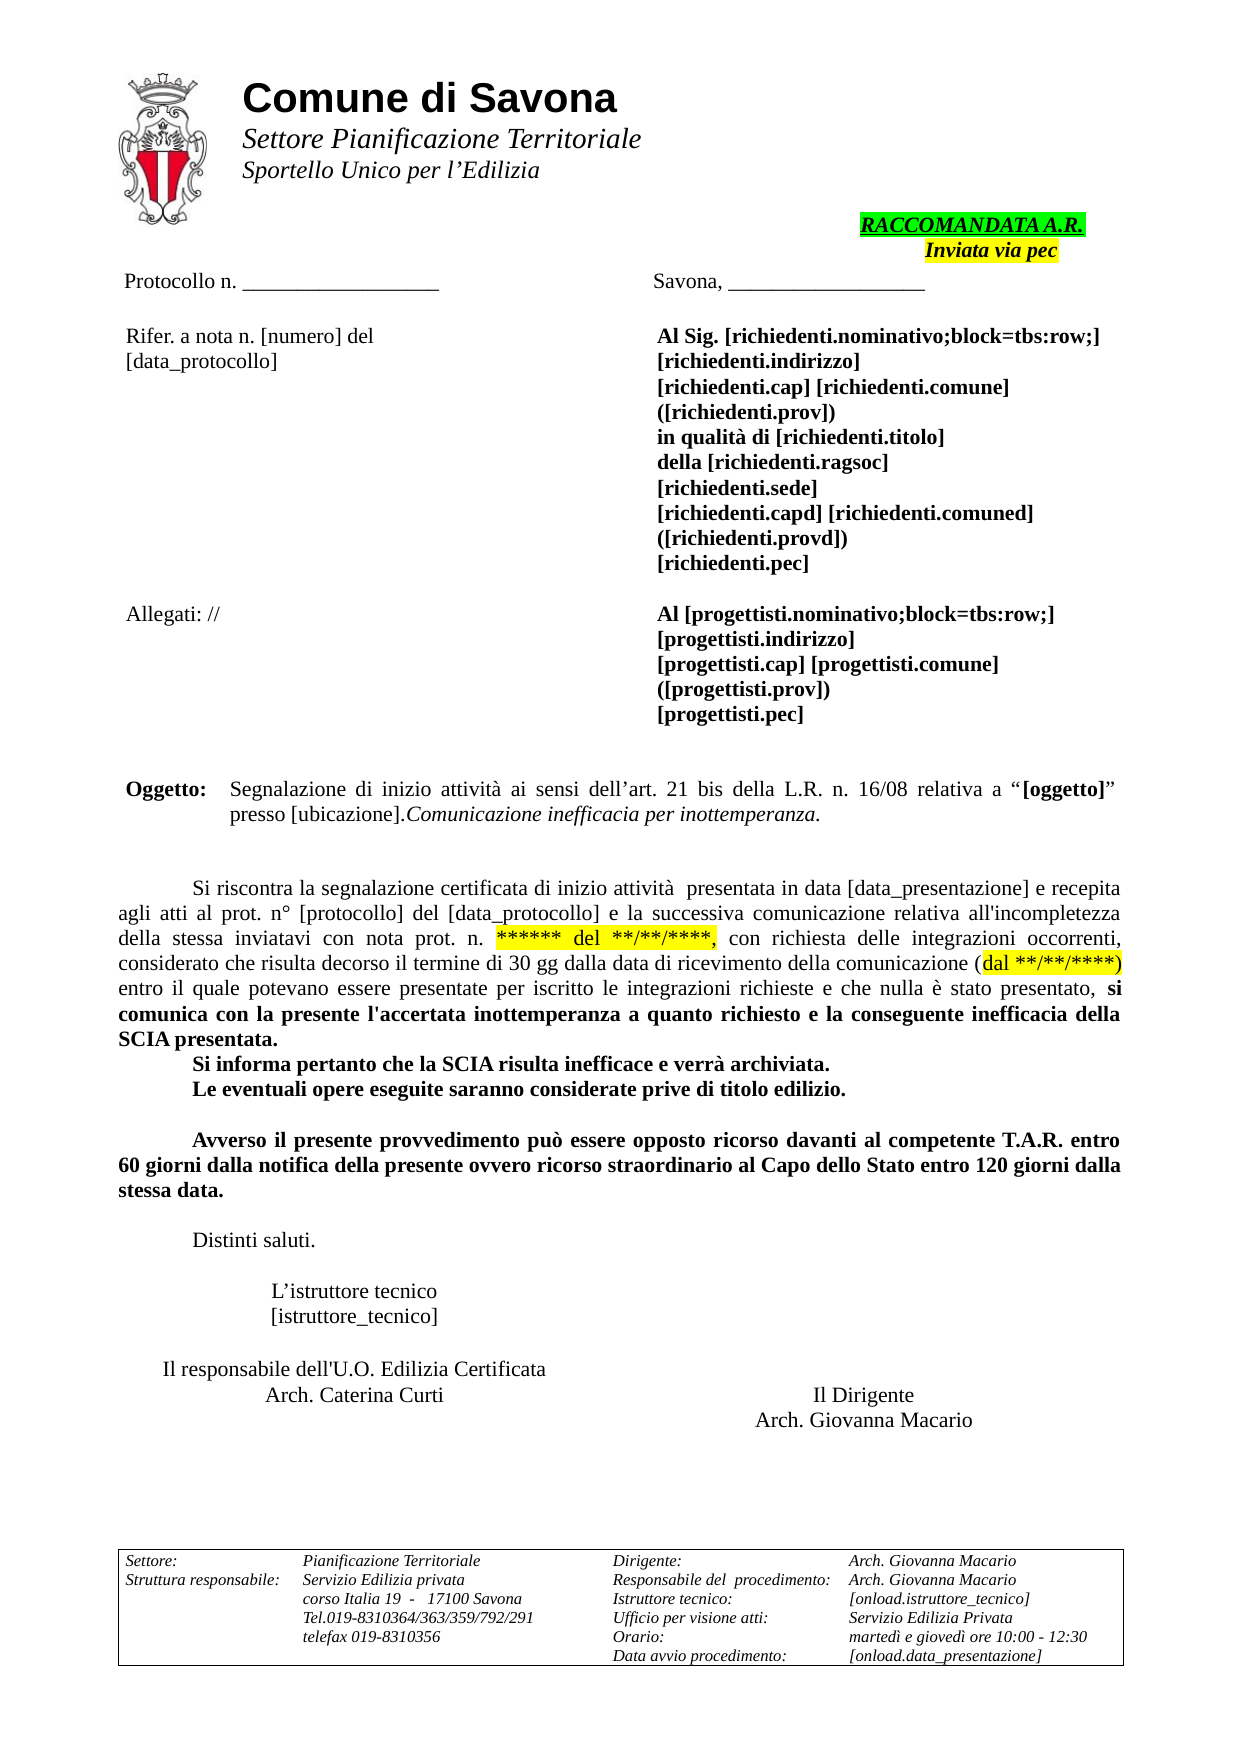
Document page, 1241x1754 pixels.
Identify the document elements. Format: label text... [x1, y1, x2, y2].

table_header Segnalazione di inizio attività ai sensi dell’art. 21 bis della L.R. n. 16/08 relativa a “[oggetto]” presso [ubicazione].Comunicazione inefficacia per inottemperanza. [222, 776, 1122, 826]
text Comune di Savona [207, 73, 1122, 121]
table_header Al Sig. [richiedenti.nominativo;block=tbs:row;] [richiedenti.indirizzo] [richiedenti.cap] [richiedenti.comune] ([richiedenti.prov]) in qualità di [richiedenti.titolo] della [richiedenti.ragsoc] [richiedenti.sede] [richiedenti.capd] [richiedenti.comuned] ([richiedenti.provd]) [richiedenti.pec] [650, 323, 1122, 601]
table_cell Il Dirigente Arch. Giovanna Macario [560, 1331, 1129, 1432]
table_header Protocollo n. __________________ [118, 263, 647, 299]
table_header Oggetto: [118, 776, 222, 826]
text Avverso il presente provvedimento può essere opposto ricorso davanti al competente T.A.R. entro 60 giorni dalla notifica della presente ovvero ricorso straordinario al Capo dello Stato entro 120 giorni dalla stessa data. [118, 1127, 1122, 1202]
text Le eventuali opere eseguite saranno considerate prive di titolo edilizio. [118, 1076, 1122, 1101]
table_header Savona, __________________ [647, 263, 1122, 299]
text Inviata via pec [118, 237, 1122, 263]
table_cell Allegati: // [118, 601, 486, 752]
text Settore Pianificazione Territoriale [207, 121, 1122, 155]
table_header Rifer. a nota n. [numero] del [data_protocollo] [118, 323, 486, 601]
text Sportello Unico per l’Edilizia [207, 155, 1122, 183]
table_cell Al [progettisti.nominativo;block=tbs:row;] [progettisti.indirizzo] [progettisti.cap] [progettisti.comune] ([progettisti.prov]) [progettisti.pec] [650, 601, 1122, 752]
table_header [486, 323, 649, 601]
table_cell Il responsabile dell'U.O. Edilizia Certificata Arch. Caterina Curti [111, 1331, 560, 1432]
text Si informa pertanto che la SCIA risulta inefficace e verrà archiviata. [118, 1051, 1122, 1076]
text Si riscontra la segnalazione certificata di inizio attività presentata in data [data_presentazione] e recepita agli atti al prot. n° [protocollo] del [data_protocollo] e la successiva comunicazione relativa all'incompletezza della stessa inviatavi con nota prot. n. ****** del **/**/****, con richiesta delle integrazioni occorrenti, considerato che risulta decorso il termine di 30 gg dalla data di ricevimento della comunicazione (dal **/**/****) entro il quale potevano essere presentate per iscritto le integrazioni richieste e che nulla è stato presentato, si comunica con la presente l'accertata inottemperanza a quanto richiesto e la conseguente inefficacia della SCIA presentata. [118, 874, 1122, 1051]
text RACCOMANDATA A.R. [118, 212, 1122, 237]
text Distinti saluti. [118, 1227, 1122, 1253]
table_cell [486, 601, 649, 752]
picture [118, 73, 207, 225]
table_header [560, 1278, 1129, 1331]
table_header L’istruttore tecnico [istruttore_tecnico] [111, 1278, 560, 1331]
